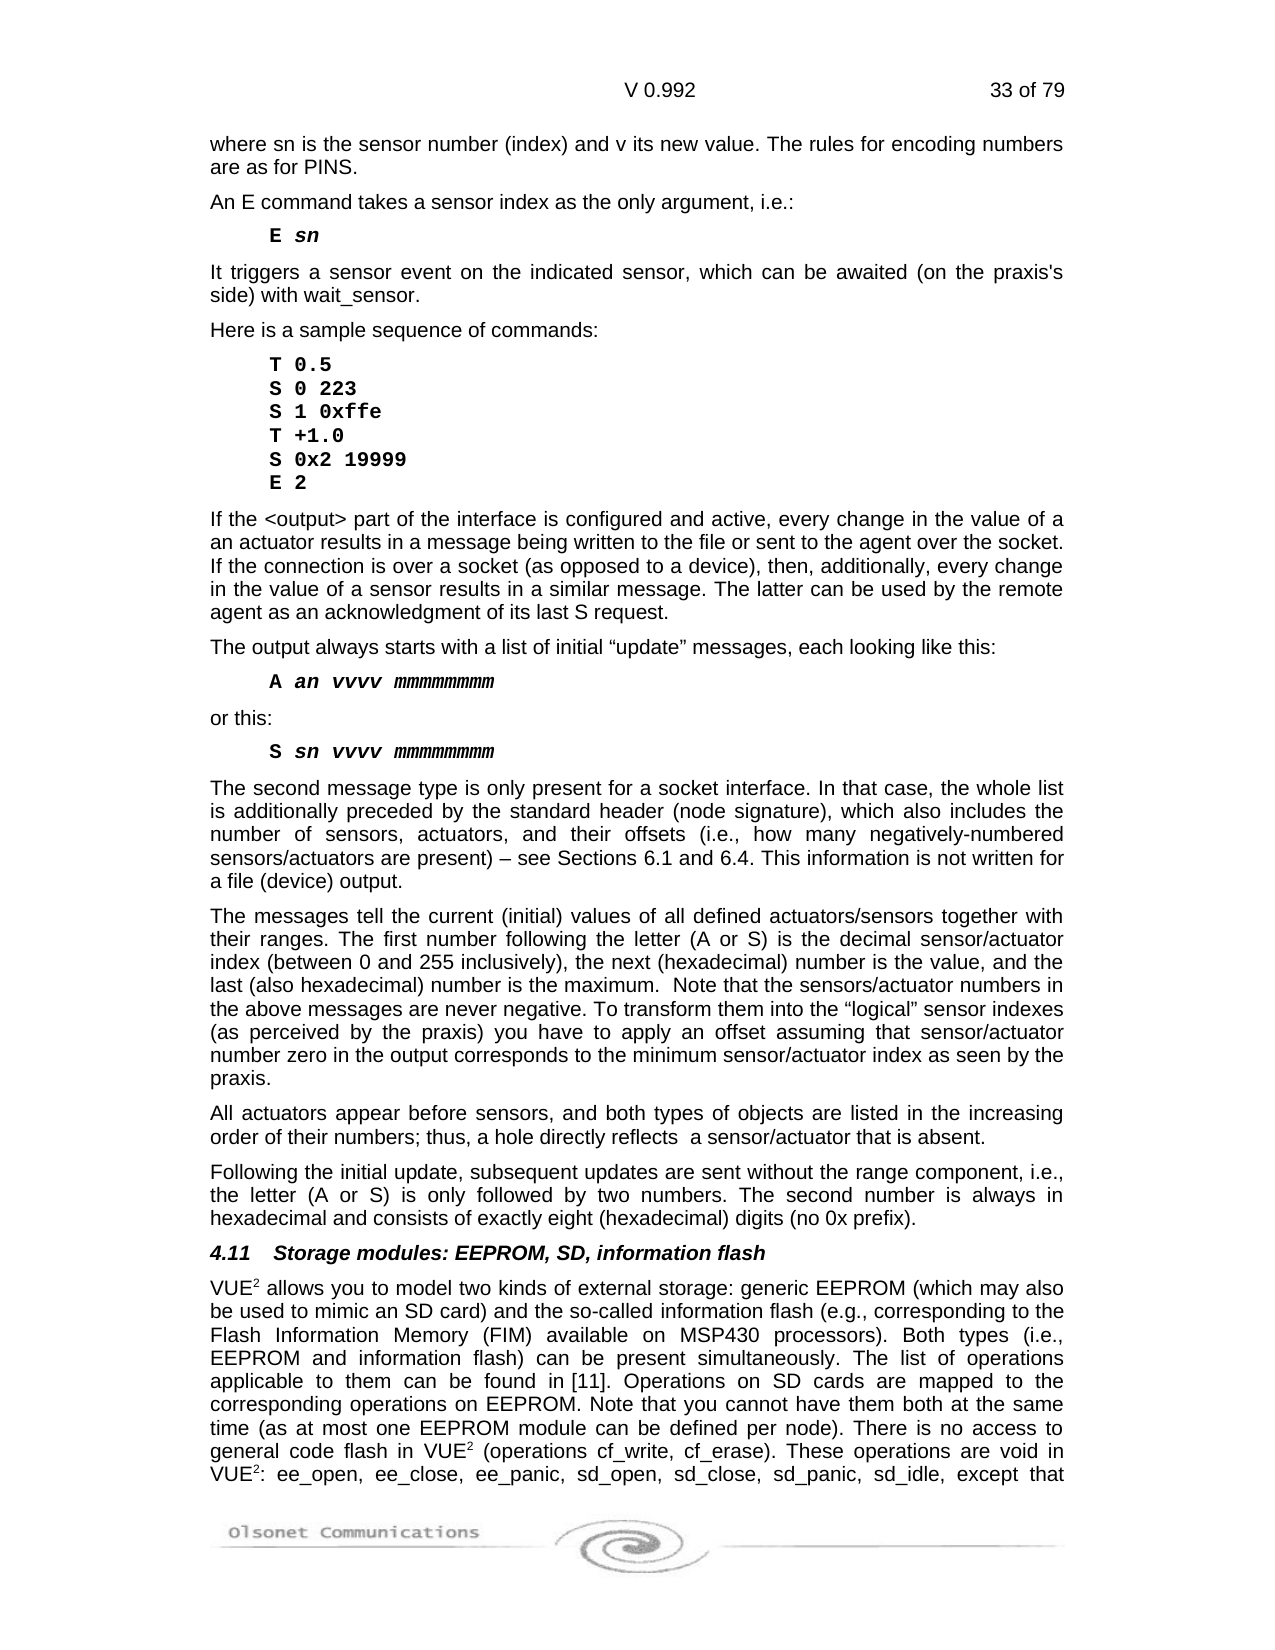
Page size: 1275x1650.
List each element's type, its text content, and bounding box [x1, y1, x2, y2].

text All actuators appear before sensors, and both types of objects are listed in the increasing order of their numbers; thus, a hole directly reflects a sensor/actuator that is absent. [210, 1102, 1065, 1148]
text VUE2 allows you to model two kinds of external storage: generic EEPROM (which may also be used to mimic an SD card) and the so-called information flash (e.g., corresponding to the Flash Information Memory (FIM) available on MSP430 processors). Both types (i.e., EEPROM and information flash) can be present simultaneously. The list of operations applicable to them can be found in [11]. Operations on SD cards are mapped to the corresponding operations on EEPROM. Note that you cannot have them both at the same time (as at most one EEPROM module can be defined per node). There is no access to general code flash in VUE2 (operations cf_write, cf_erase). These operations are void in VUE2: ee_open, ee_close, ee_panic, sd_open, sd_close, sd_panic, sd_idle, except that [210, 1277, 1065, 1486]
text Here is a sample sequence of commands: [210, 319, 1065, 342]
text or this: [210, 706, 1065, 729]
text T +1.0 [269, 425, 1065, 449]
subtitle Storage modules: EEPROM, SD, information flash [210, 1242, 1065, 1265]
text E sn [269, 225, 1065, 249]
text The output always starts with a list of initial “update” messages, each looking like this: [210, 636, 1065, 659]
text It triggers a sensor event on the indicated sensor, which can be awaited (on the praxis's side) with wait_sensor. [210, 261, 1065, 307]
text The messages tell the current (initial) values of all defined actuators/sensors together with their ranges. The first number following the letter (A or S) is the decimal sensor/actuator index (between 0 and 255 inclusively), the next (hexadecimal) number is the value, and the last (also hexadecimal) number is the maximum. Note that the sensors/actuator numbers in the above messages are never negative. To transform them into the “logical” sensor indexes (as perceived by the praxis) you have to apply an offset assuming that sensor/actuator number zero in the output corresponds to the minimum sensor/actuator index as seen by the praxis. [210, 904, 1065, 1090]
text where sn is the sensor number (index) and v its new value. The rules for encoding numbers are as for PINS. [210, 132, 1065, 179]
text S 1 0xffe [269, 401, 1065, 425]
text E 2 [269, 472, 1065, 496]
text S 0 223 [269, 378, 1065, 401]
text Following the initial update, subsequent updates are sent without the range component, i.e., the letter (A or S) is only followed by two numbers. The second number is always in hexadecimal and consists of exactly eight (hexadecimal) digits (no 0x prefix). [210, 1160, 1065, 1230]
text An E command takes a sensor index as the only argument, i.e.: [210, 190, 1065, 214]
text The second message type is only present for a socket interface. In that case, the whole list is additionally preceded by the standard header (node signature), which also includes the number of sensors, actuators, and their offsets (i.e., how many negatively-numbered sensors/actuators are present) – see Sections 6.1 and 6.4. This information is not written for a file (device) output. [210, 776, 1065, 893]
picture [210, 1504, 1065, 1596]
text S sn vvvv mmmmmmmm [269, 741, 1065, 765]
text If the <output> part of the interface is configured and active, every change in the value of a an actuator results in a message being written to the file or sent to the agent over the socket. If the connection is over a socket (as opposed to a device), then, additionally, every change in the value of a sensor results in a similar message. The latter can be used by the remote agent as an acknowledgment of its last S request. [210, 508, 1065, 624]
text T 0.5 [269, 354, 1065, 378]
text A an vvvv mmmmmmmm [269, 671, 1065, 694]
text S 0x2 19999 [269, 449, 1065, 472]
